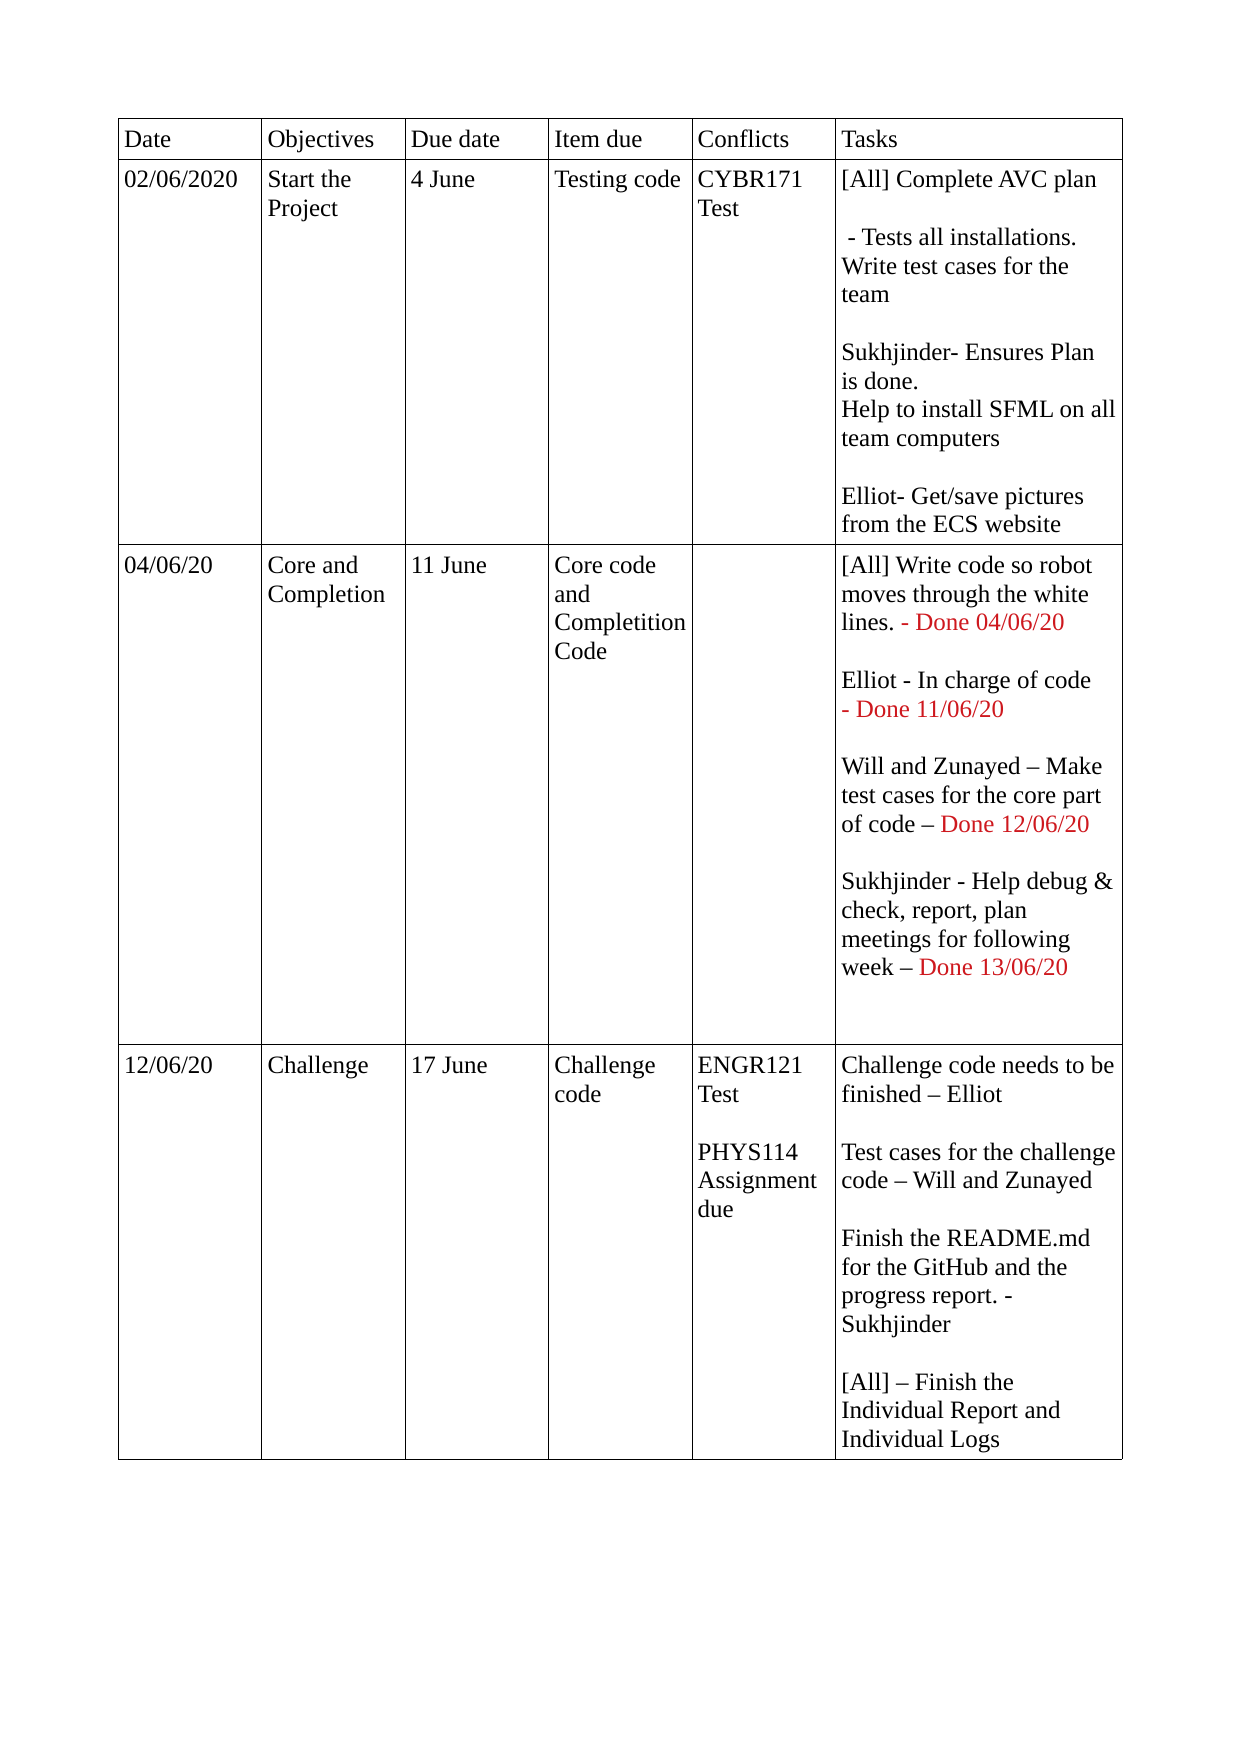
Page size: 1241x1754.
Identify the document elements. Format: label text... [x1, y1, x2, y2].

table_header Item due [549, 119, 692, 158]
table_cell [All] Complete AVC plan - Tests all installations. Write test cases for the team Sukhjinder- Ensures Plan is done. Help to install SFML on all team computers Elliot- Get/save pictures from the ECS website [836, 160, 1122, 544]
table_cell Core code and Completition Code [549, 545, 692, 1044]
table_cell 17 June [406, 1045, 548, 1458]
table_cell Challenge code needs to be finished – Elliot Test cases for the challenge code – Will and Zunayed Finish the README.md for the GitHub and the progress report. - Sukhjinder [All] – Finish the Individual Report and Individual Logs [836, 1045, 1122, 1458]
table_header Tasks [836, 119, 1122, 158]
table_cell Core and Completion [262, 545, 405, 1044]
table_cell Testing code [549, 160, 692, 544]
table_cell ENGR121 Test PHYS114 Assignment due [693, 1045, 835, 1458]
table_header Conflicts [693, 119, 835, 158]
table_cell CYBR171 Test [693, 160, 835, 544]
table_cell 11 June [406, 545, 548, 1044]
table_cell 4 June [406, 160, 548, 544]
table_cell 12/06/20 [119, 1045, 261, 1458]
table_cell 04/06/20 [119, 545, 261, 1044]
table_cell Challenge [262, 1045, 405, 1458]
table_cell [All] Write code so robot moves through the white lines. - Done 04/06/20 Elliot - In charge of code - Done 11/06/20 Will and Zunayed – Make test cases for the core part of code – Done 12/06/20 Sukhjinder - Help debug & check, report, plan meetings for following week – Done 13/06/20 [836, 545, 1122, 1044]
table_header Objectives [262, 119, 405, 158]
table_cell Challenge code [549, 1045, 692, 1458]
table_cell 02/06/2020 [119, 160, 261, 544]
table_cell [693, 545, 835, 1044]
table_cell Start the Project [262, 160, 405, 544]
table_header Due date [406, 119, 548, 158]
table_header Date [119, 119, 261, 158]
